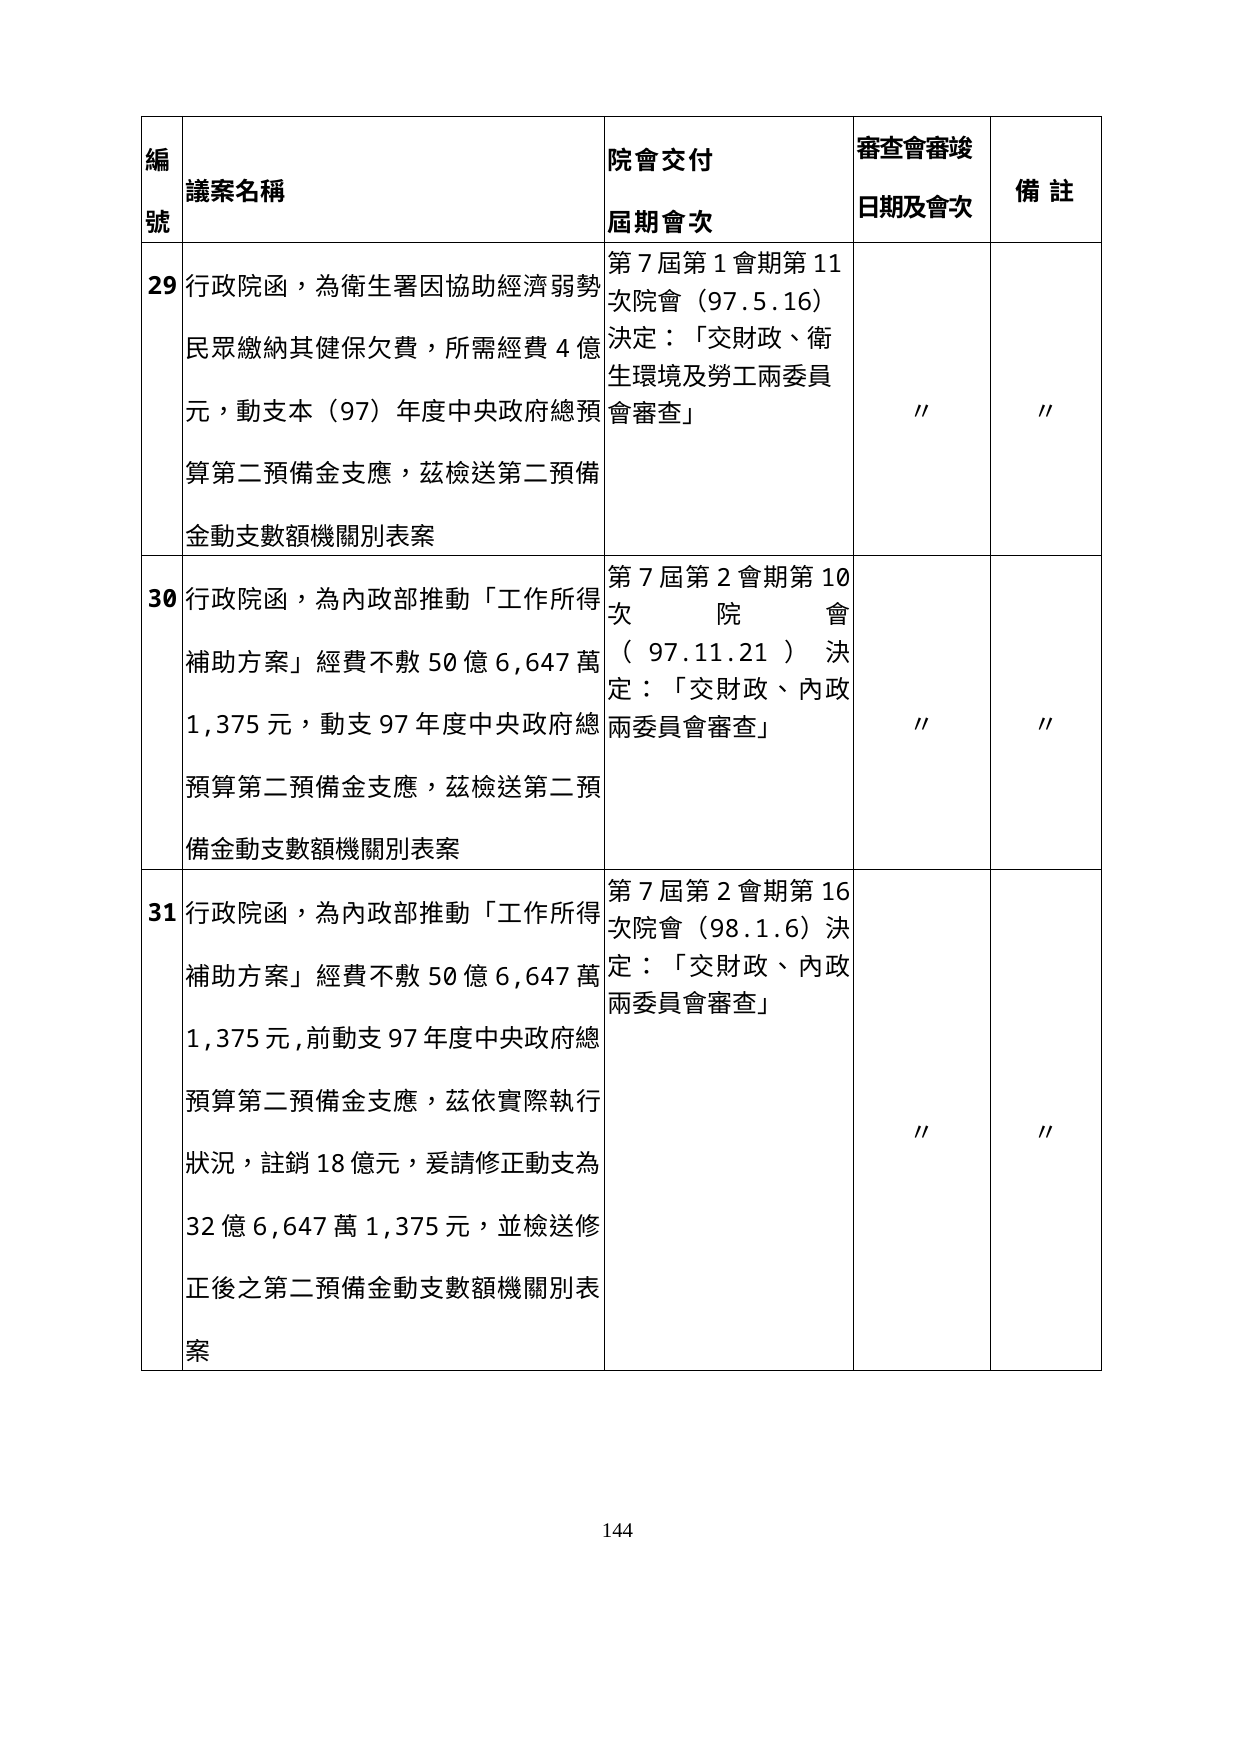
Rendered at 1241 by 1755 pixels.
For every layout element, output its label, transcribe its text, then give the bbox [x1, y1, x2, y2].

table_cell 30 [142, 556, 182, 869]
table_cell 行政院函，為內政部推動「工作所得補助方案」經費不敷50億6,647萬1,375元，動支97年度中央政府總預算第二預備金支應，茲檢送第二預備金動支數額機關別表案 [183, 556, 604, 869]
table_cell 〃 [854, 870, 990, 1370]
table_header 編 號 [142, 117, 182, 242]
table_cell 行政院函，為內政部推動「工作所得補助方案」經費不敷50億6,647萬1,375元,前動支97年度中央政府總預算第二預備金支應，茲依實際執行狀況，註銷18億元，爰請修正動支為32億6,647萬1,375元，並檢送修正後之第二預備金動支數額機關別表案 [183, 870, 604, 1370]
table_cell 31 [142, 870, 182, 1370]
table_cell 行政院函，為衛生署因協助經濟弱勢民眾繳納其健保欠費，所需經費4億元，動支本（97）年度中央政府總預算第二預備金支應，茲檢送第二預備金動支數額機關別表案 [183, 243, 604, 555]
table_cell 29 [142, 243, 182, 555]
table_header 備 註 [991, 117, 1101, 242]
table_header 審查會審竣 日期及會次 [854, 117, 990, 242]
table_cell 〃 [854, 243, 990, 555]
table_cell 〃 [991, 556, 1101, 869]
table_cell 第7屆第2會期第16次院會（98.1.6）決定：「交財政、內政兩委員會審查」 [605, 870, 853, 1370]
table_cell 〃 [991, 243, 1101, 555]
table_cell 第7屆第2會期第10次院會（97.11.21）決定：「交財政、內政兩委員會審查」 [605, 556, 853, 869]
table_header 院會交付 屆期會次 [605, 117, 853, 242]
table_header 議案名稱 [183, 117, 604, 242]
table_cell 〃 [991, 870, 1101, 1370]
table_cell 〃 [854, 556, 990, 869]
table_cell 第7屆第1會期第11次院會（97.5.16）決定：「交財政、衛生環境及勞工兩委員會審查」 [605, 243, 853, 555]
